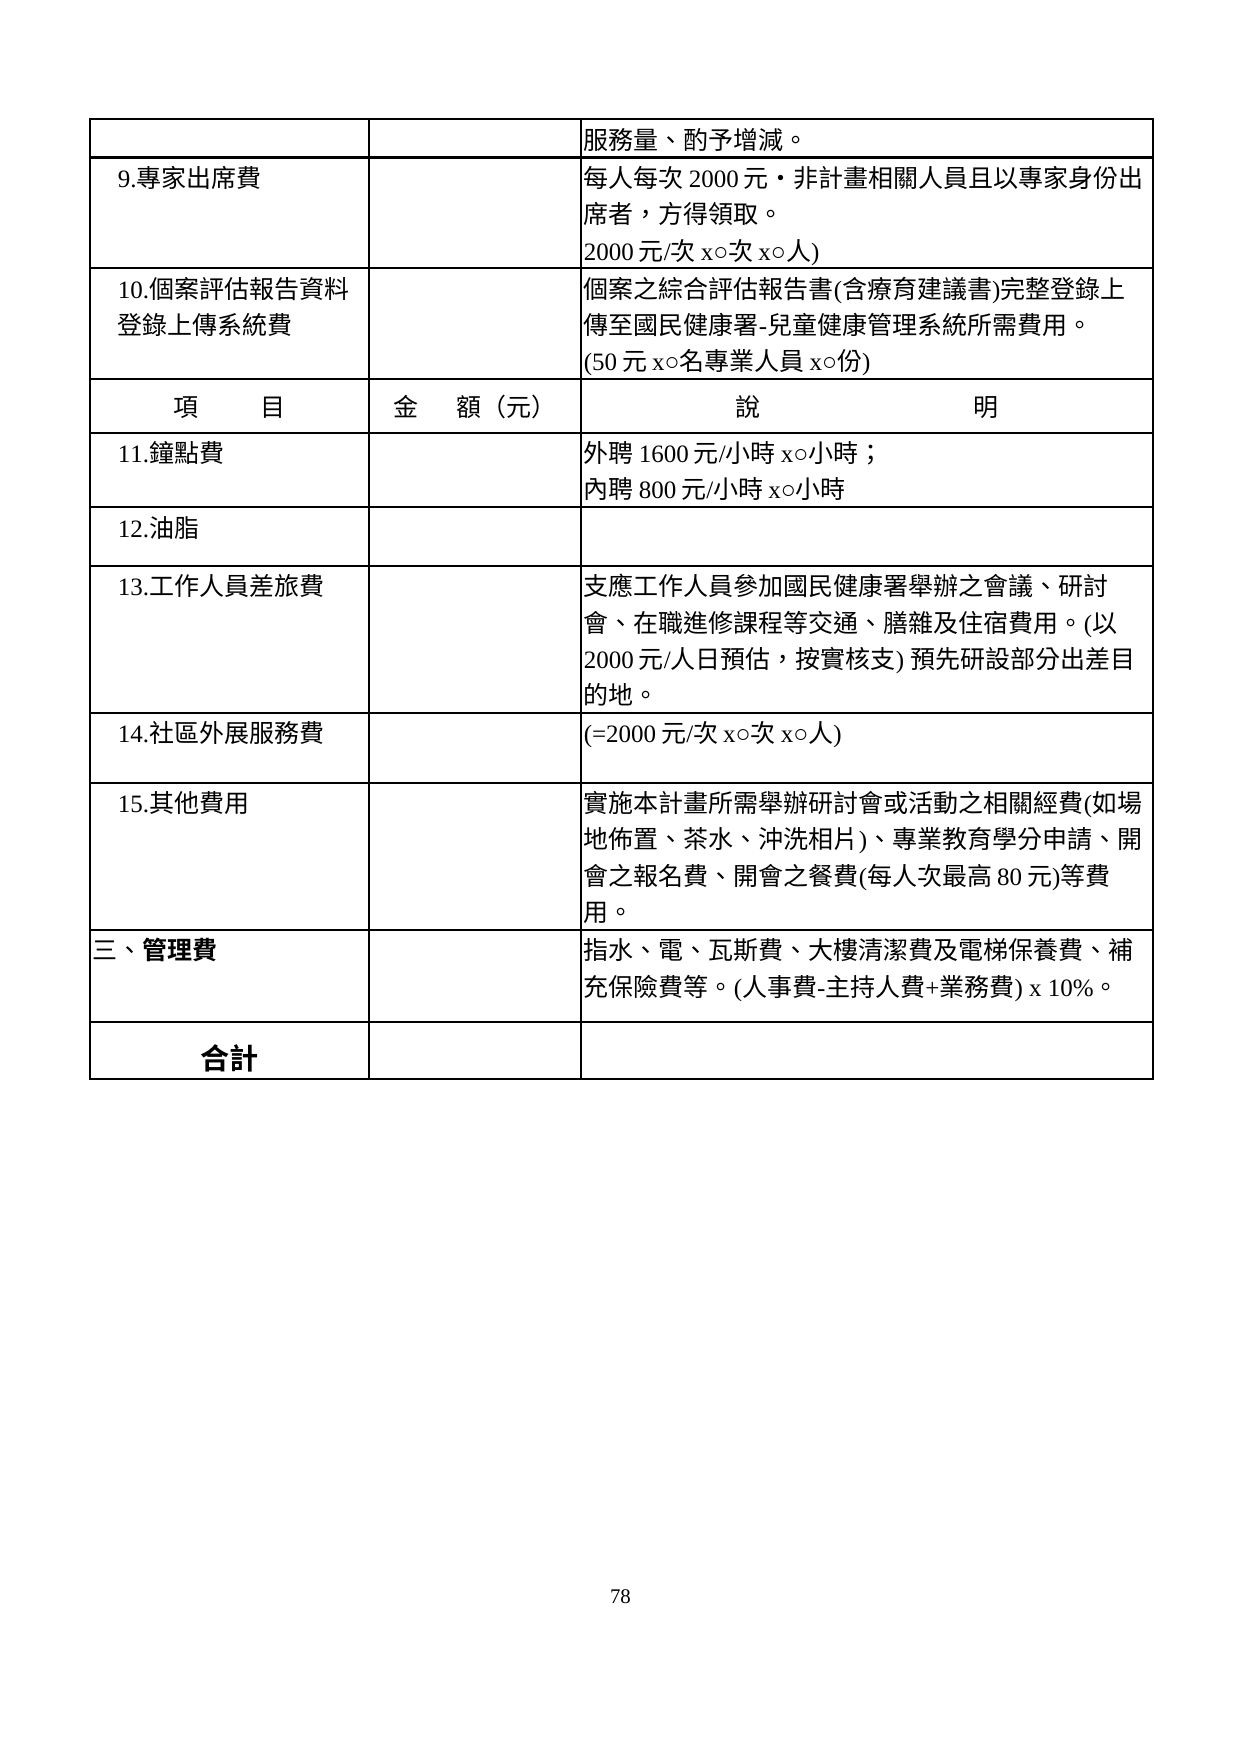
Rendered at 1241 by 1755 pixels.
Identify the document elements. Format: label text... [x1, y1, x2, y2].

table_cell [370, 508, 580, 565]
table_cell 實施本計畫所需舉辦研討會或活動之相關經費(如場地佈置、茶水、沖洗相片)、專業教育學分申請、開會之報名費、開會之餐費(每人次最高80元)等費用。 [582, 784, 1152, 929]
table_cell 10.個案評估報告資料登錄上傳系統費 [91, 269, 368, 378]
table_cell 支應工作人員參加國民健康署舉辦之會議、研討會、在職進修課程等交通、膳雜及住宿費用。(以2000元/人日預估，按實核支) 預先研設部分出差目的地。 [582, 567, 1152, 712]
table_cell 13.工作人員差旅費 [91, 567, 368, 712]
table_cell [370, 714, 580, 782]
table_cell 合計 [91, 1023, 368, 1078]
table_cell 指水、電、瓦斯費、大樓清潔費及電梯保養費、補充保險費等。(人事費-主持人費+業務費) x 10%。 [582, 931, 1152, 1021]
table_cell 三、管理費 [91, 931, 368, 1021]
table_cell 14.社區外展服務費 [91, 714, 368, 782]
table_cell 12.油脂 [91, 508, 368, 565]
table_cell 說 明 [582, 380, 1152, 432]
table_cell 11.鐘點費 [91, 434, 368, 506]
table_cell (=2000元/次x○次x○人) [582, 714, 1152, 782]
table_cell [370, 931, 580, 1021]
table_cell 9.專家出席費 [91, 159, 368, 267]
table_cell 金 額（元） [370, 380, 580, 432]
table_cell [370, 567, 580, 712]
table_cell 項 目 [91, 380, 368, 432]
table_cell [370, 159, 580, 267]
table_cell [370, 784, 580, 929]
table_cell [370, 269, 580, 378]
table_cell 服務量、酌予增減。 [582, 120, 1152, 156]
table_cell [370, 120, 580, 156]
table_cell 15.其他費用 [91, 784, 368, 929]
table_cell [91, 120, 368, 156]
table_cell 個案之綜合評估報告書(含療育建議書)完整登錄上傳至國民健康署-兒童健康管理系統所需費用。 (50元x○名專業人員x○份) [582, 269, 1152, 378]
table_cell [370, 434, 580, 506]
table_cell 每人每次2000元‧非計畫相關人員且以專家身份出席者，方得領取。 2000元/次x○次x○人) [582, 159, 1152, 267]
table_cell 外聘1600元/小時x○小時； 內聘800元/小時x○小時 [582, 434, 1152, 506]
table_cell [582, 508, 1152, 565]
table_cell [370, 1023, 580, 1078]
table_cell [582, 1023, 1152, 1078]
